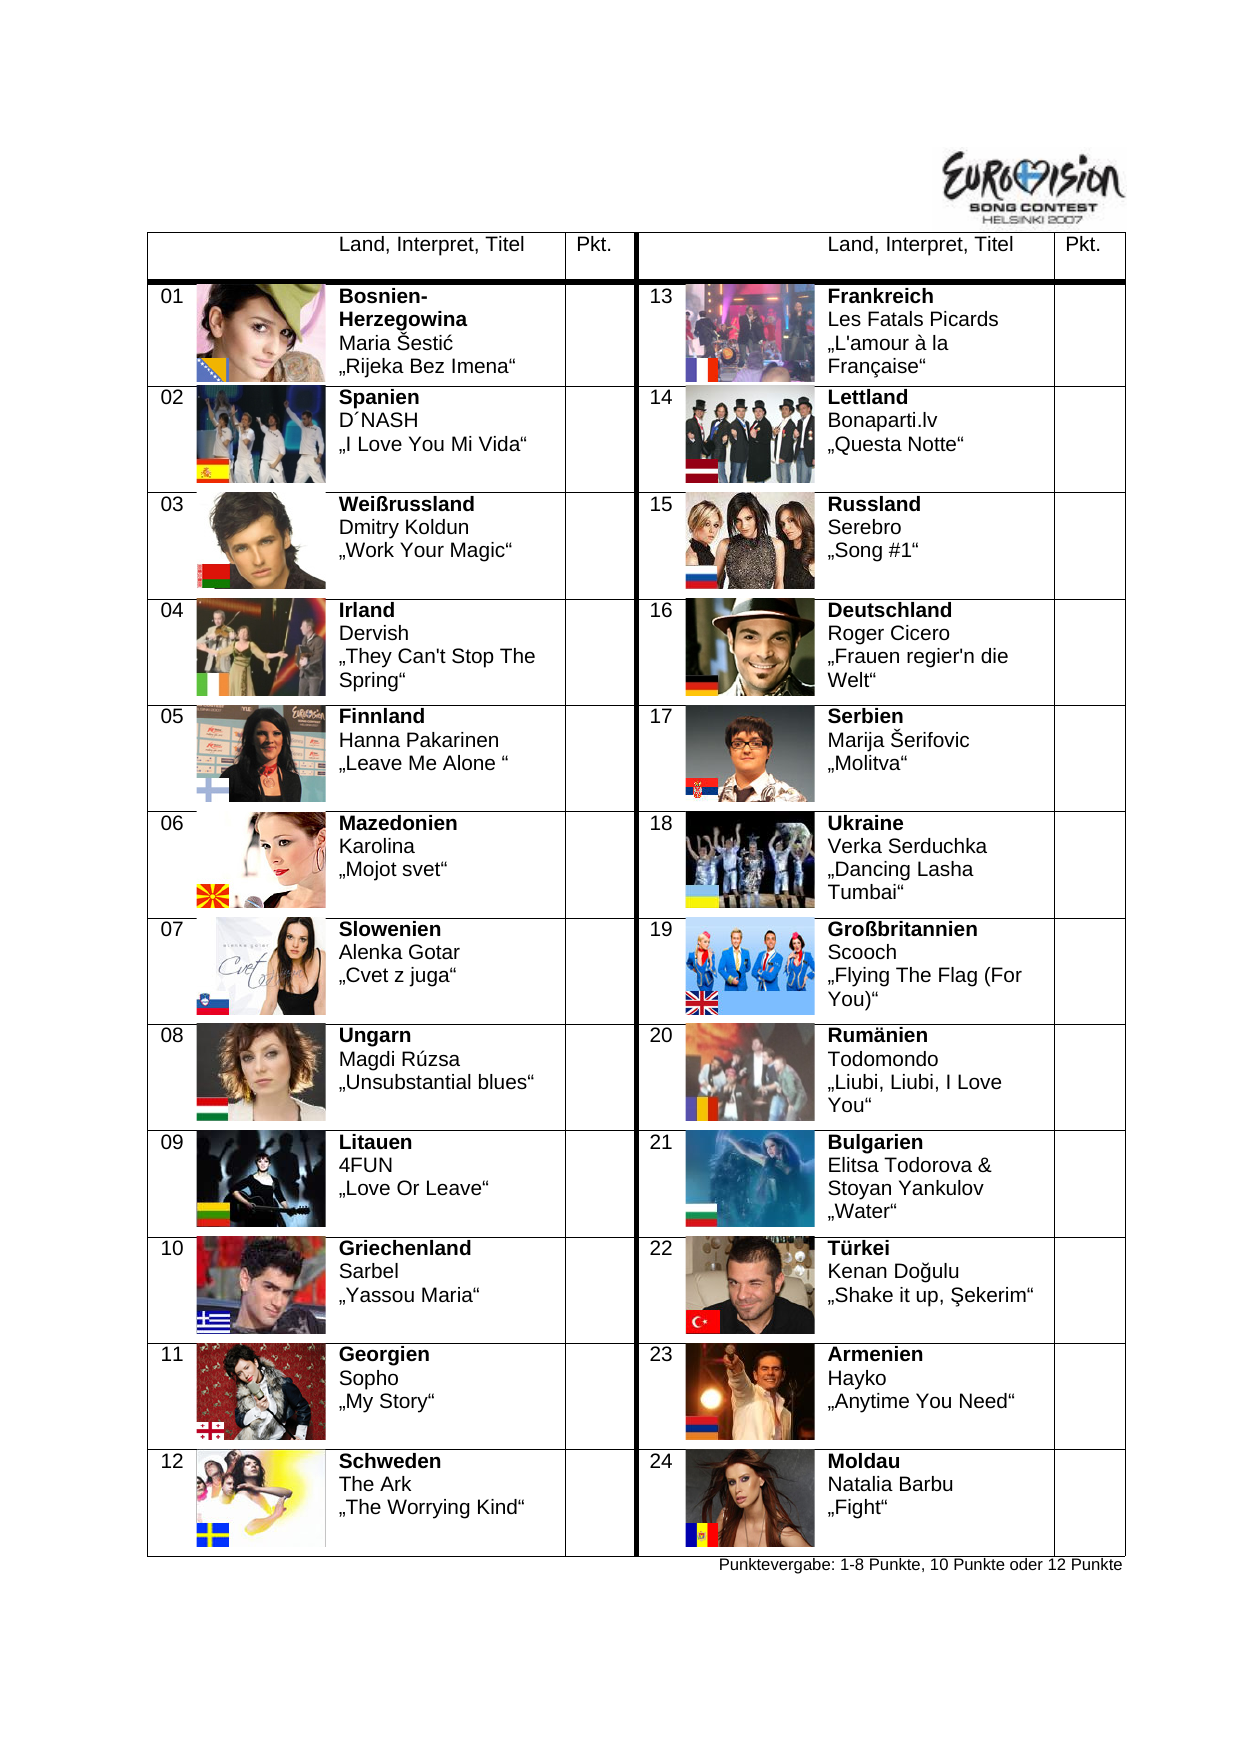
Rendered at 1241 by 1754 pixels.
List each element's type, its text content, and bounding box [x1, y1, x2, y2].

table_cell 05 [148, 706, 197, 811]
table_cell 08 [148, 1025, 197, 1130]
table_cell Moldau Natalia Barbu „Fight“ [816, 1450, 1054, 1556]
table_header Pkt. [566, 233, 634, 279]
table_cell [197, 1238, 327, 1343]
table_cell 13 [639, 285, 686, 386]
table_cell Litauen 4FUN „Love Or Leave“ [327, 1131, 565, 1237]
table_cell [566, 493, 634, 598]
table_cell [686, 1131, 816, 1237]
table_cell Türkei Kenan Doğulu „Shake it up, Şekerim“ [816, 1238, 1054, 1343]
picture [768, 1220, 788, 1227]
table_cell 11 [148, 1344, 197, 1449]
table_cell Rumänien Todomondo „Liubi, Liubi, I Love You“ [816, 1025, 1054, 1130]
picture [196, 1130, 326, 1227]
table_cell 19 [639, 919, 686, 1024]
table_cell [1055, 1238, 1125, 1343]
table_cell Russland Serebro „Song #1“ [816, 493, 1054, 598]
picture [685, 1130, 815, 1227]
table_cell 07 [148, 919, 197, 1024]
table_cell [1055, 1450, 1125, 1556]
table_cell 17 [639, 706, 686, 811]
table_cell 04 [148, 600, 197, 705]
table_cell [566, 919, 634, 1024]
table_cell Lettland Bonaparti.lv „Questa Notte“ [816, 387, 1054, 492]
table_cell [566, 1344, 634, 1449]
table_cell [566, 1238, 634, 1343]
table_cell [1055, 1025, 1125, 1130]
table_cell [686, 1025, 816, 1130]
table_cell [566, 600, 634, 705]
table_cell [566, 285, 634, 386]
picture [685, 1449, 815, 1547]
table_cell 15 [639, 493, 686, 598]
table_cell Griechenland Sarbel „Yassou Maria“ [327, 1238, 565, 1343]
table_cell Deutschland Roger Cicero „Frauen regier'n die Welt“ [816, 600, 1054, 705]
table_cell 14 [639, 387, 686, 492]
table_cell [566, 1450, 634, 1556]
table_cell [686, 387, 816, 492]
table_cell [197, 1344, 327, 1449]
table_cell [197, 1131, 327, 1237]
table_cell [1055, 919, 1125, 1024]
table_header [686, 233, 816, 279]
table_cell Slowenien Alenka Gotar „Cvet z juga“ [327, 919, 565, 1024]
table_cell [1055, 1131, 1125, 1237]
table_cell [566, 812, 634, 917]
table_cell Georgien Sopho „My Story“ [327, 1344, 565, 1449]
picture [931, 147, 1127, 233]
table_cell [1055, 600, 1125, 705]
table_cell Ungarn Magdi Rúzsa „Unsubstantial blues“ [327, 1025, 565, 1130]
table_cell 10 [148, 1238, 197, 1343]
table_cell [566, 387, 634, 492]
table_cell [197, 919, 327, 1024]
table_cell 09 [148, 1131, 197, 1237]
table_cell 03 [148, 493, 197, 598]
picture [685, 492, 815, 589]
table_cell Mazedonien Karolina „Mojot svet“ [327, 812, 565, 917]
picture [685, 811, 815, 908]
table_cell Großbritannien Scooch „Flying The Flag (For You)“ [816, 919, 1054, 1024]
picture [196, 598, 326, 696]
table_cell [686, 1238, 816, 1343]
picture [685, 705, 815, 802]
table_cell [197, 1025, 327, 1130]
table_cell [1055, 1344, 1125, 1449]
table_cell [197, 706, 327, 811]
table_cell [686, 1344, 816, 1449]
table_cell [566, 706, 634, 811]
table_cell [197, 387, 327, 492]
table_cell [197, 812, 327, 917]
table_cell [197, 1450, 327, 1556]
picture [685, 917, 815, 1015]
picture [196, 284, 326, 382]
table_cell 21 [639, 1131, 686, 1237]
table_cell [686, 1450, 816, 1556]
table_cell [686, 706, 816, 811]
table_cell Irland Dervish „They Can't Stop The Spring“ [327, 600, 565, 705]
picture [685, 1236, 815, 1334]
table_header Land, Interpret, Titel [327, 233, 565, 279]
picture [196, 811, 326, 908]
table_cell 18 [639, 812, 686, 917]
table_cell [197, 493, 327, 598]
table_cell Bulgarien Elitsa Todorova & Stoyan Yankulov „Water“ [816, 1131, 1054, 1237]
picture [196, 1343, 326, 1440]
table_cell [1055, 387, 1125, 492]
table_cell [1055, 706, 1125, 811]
table_cell 24 [639, 1450, 686, 1556]
picture [685, 1023, 815, 1121]
table_cell [686, 493, 816, 598]
table_cell Ukraine Verka Serduchka „Dancing Lasha Tumbai“ [816, 812, 1054, 917]
table_cell 23 [639, 1344, 686, 1449]
table_cell Armenien Hayko „Anytime You Need“ [816, 1344, 1054, 1449]
table_header [639, 233, 686, 279]
table_cell Finnland Hanna Pakarinen „Leave Me Alone “ [327, 706, 565, 811]
picture [196, 1236, 326, 1334]
picture [196, 917, 326, 1015]
table_cell [566, 1025, 634, 1130]
picture [196, 1023, 326, 1121]
table_cell [686, 285, 816, 386]
picture [685, 385, 815, 483]
table_cell 06 [148, 812, 197, 917]
picture [685, 1343, 815, 1440]
table_cell 12 [148, 1450, 197, 1556]
table_cell [686, 812, 816, 917]
table_cell Frankreich Les Fatals Picards „L'amour à la Française“ [816, 285, 1054, 386]
table_cell [1055, 285, 1125, 386]
table_cell 22 [639, 1238, 686, 1343]
picture [196, 492, 326, 589]
table_cell Bosnien-Herzegowina Maria Šestić „Rijeka Bez Imena“ [327, 285, 565, 386]
table_cell [686, 919, 816, 1024]
table_cell [1055, 812, 1125, 917]
table_cell Weißrussland Dmitry Koldun „Work Your Magic“ [327, 493, 565, 598]
table_cell 02 [148, 387, 197, 492]
table_cell [197, 285, 327, 386]
text Punktevergabe: 1-8 Punkte, 10 Punkte oder 12 Punkte [148, 1556, 1127, 1574]
table_cell [686, 600, 816, 705]
table_cell Spanien D´NASH „I Love You Mi Vida“ [327, 387, 565, 492]
table_cell [566, 1131, 634, 1237]
table_header Land, Interpret, Titel [816, 233, 1054, 279]
table_header [197, 233, 327, 279]
picture [196, 385, 326, 483]
table_cell 20 [639, 1025, 686, 1130]
picture [196, 1449, 326, 1547]
table_cell [1055, 493, 1125, 598]
table_header [148, 233, 197, 279]
table_header Pkt. [1055, 233, 1125, 279]
picture [685, 598, 815, 696]
picture [196, 705, 326, 802]
picture [685, 284, 815, 382]
table_cell 16 [639, 600, 686, 705]
table_cell [197, 600, 327, 705]
table_cell Serbien Marija Šerifovic „Molitva“ [816, 706, 1054, 811]
table_cell Schweden The Ark „The Worrying Kind“ [327, 1450, 565, 1556]
table_cell 01 [148, 285, 197, 386]
